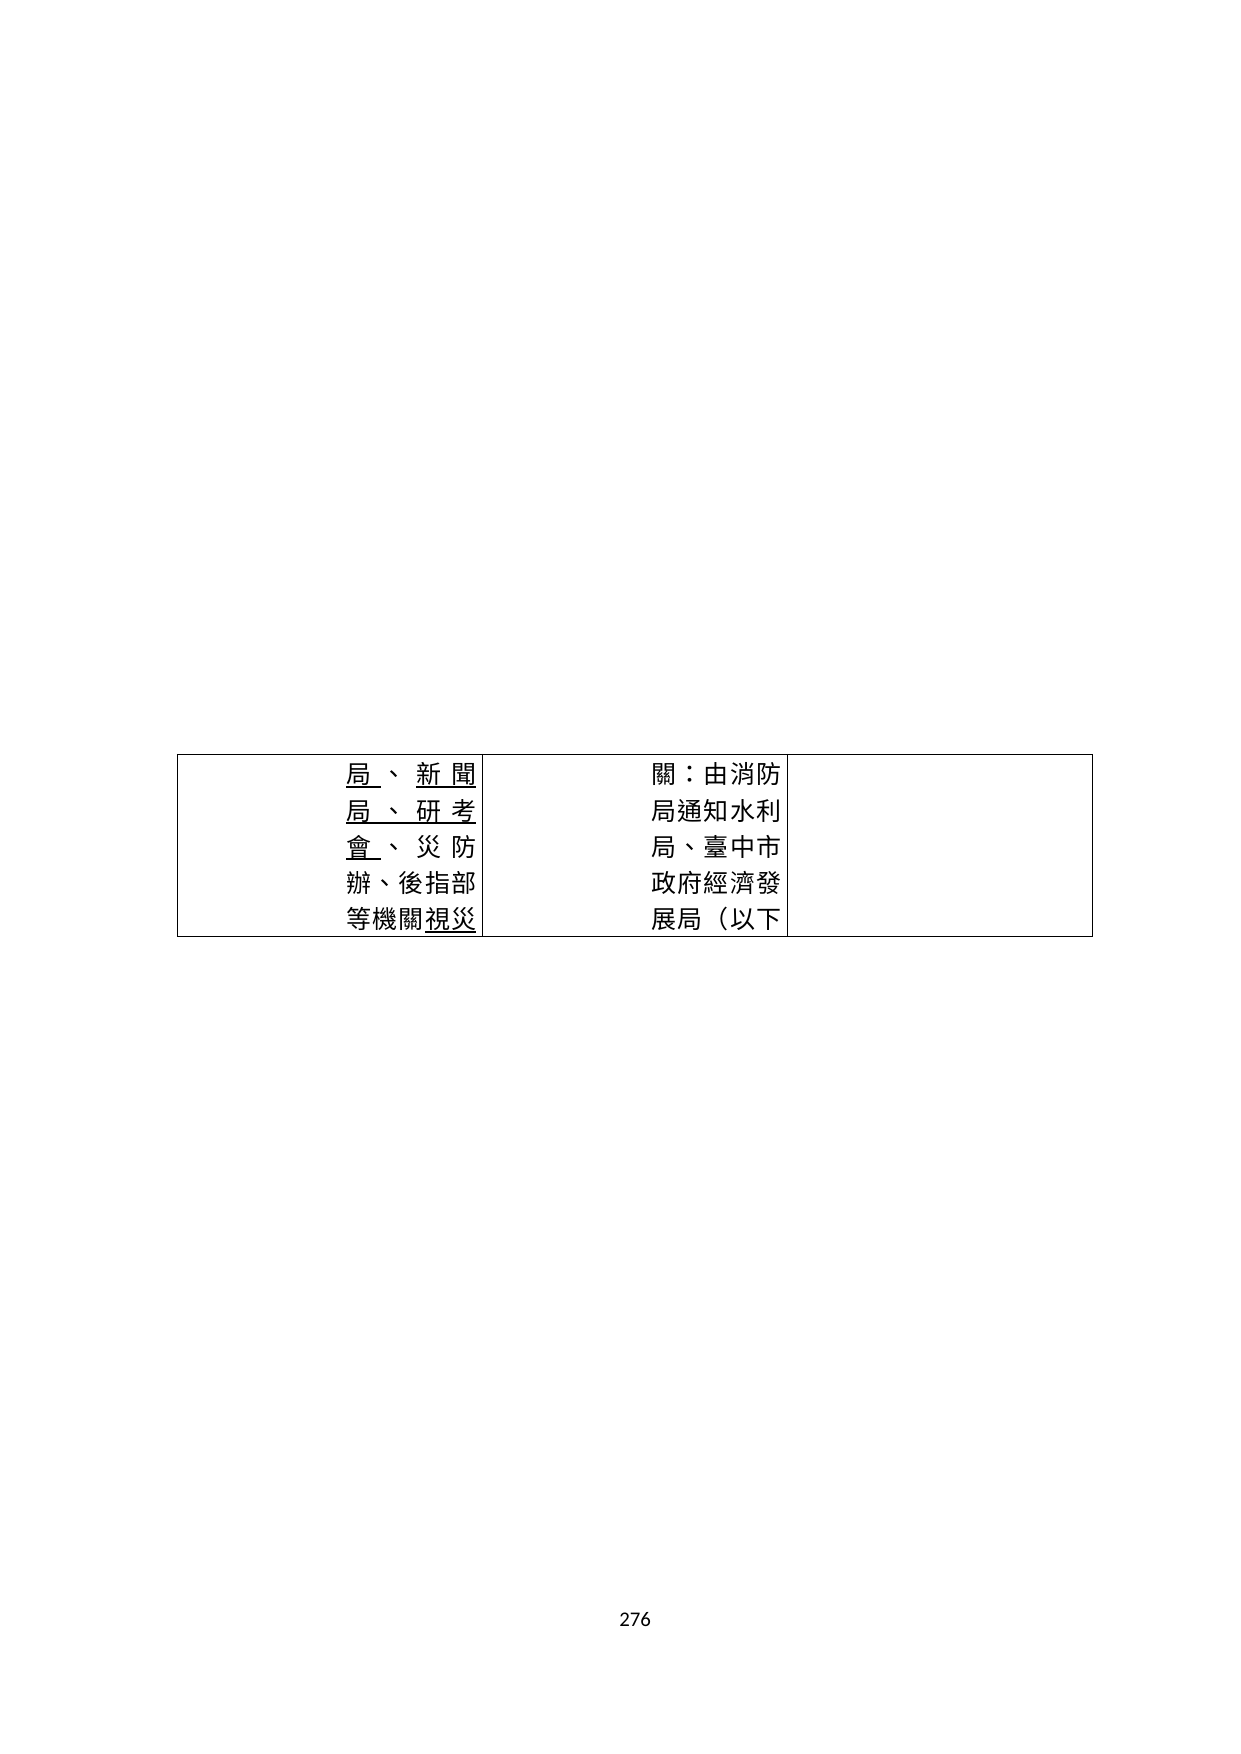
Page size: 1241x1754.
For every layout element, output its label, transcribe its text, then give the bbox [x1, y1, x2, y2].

table_cell 局、新聞局、研考會、災防辦、後指部等機關視災 [178, 755, 482, 936]
table_cell [788, 755, 1092, 936]
table_cell 關：由消防局通知水利局、臺中市政府經濟發展局（以下 [483, 755, 787, 936]
